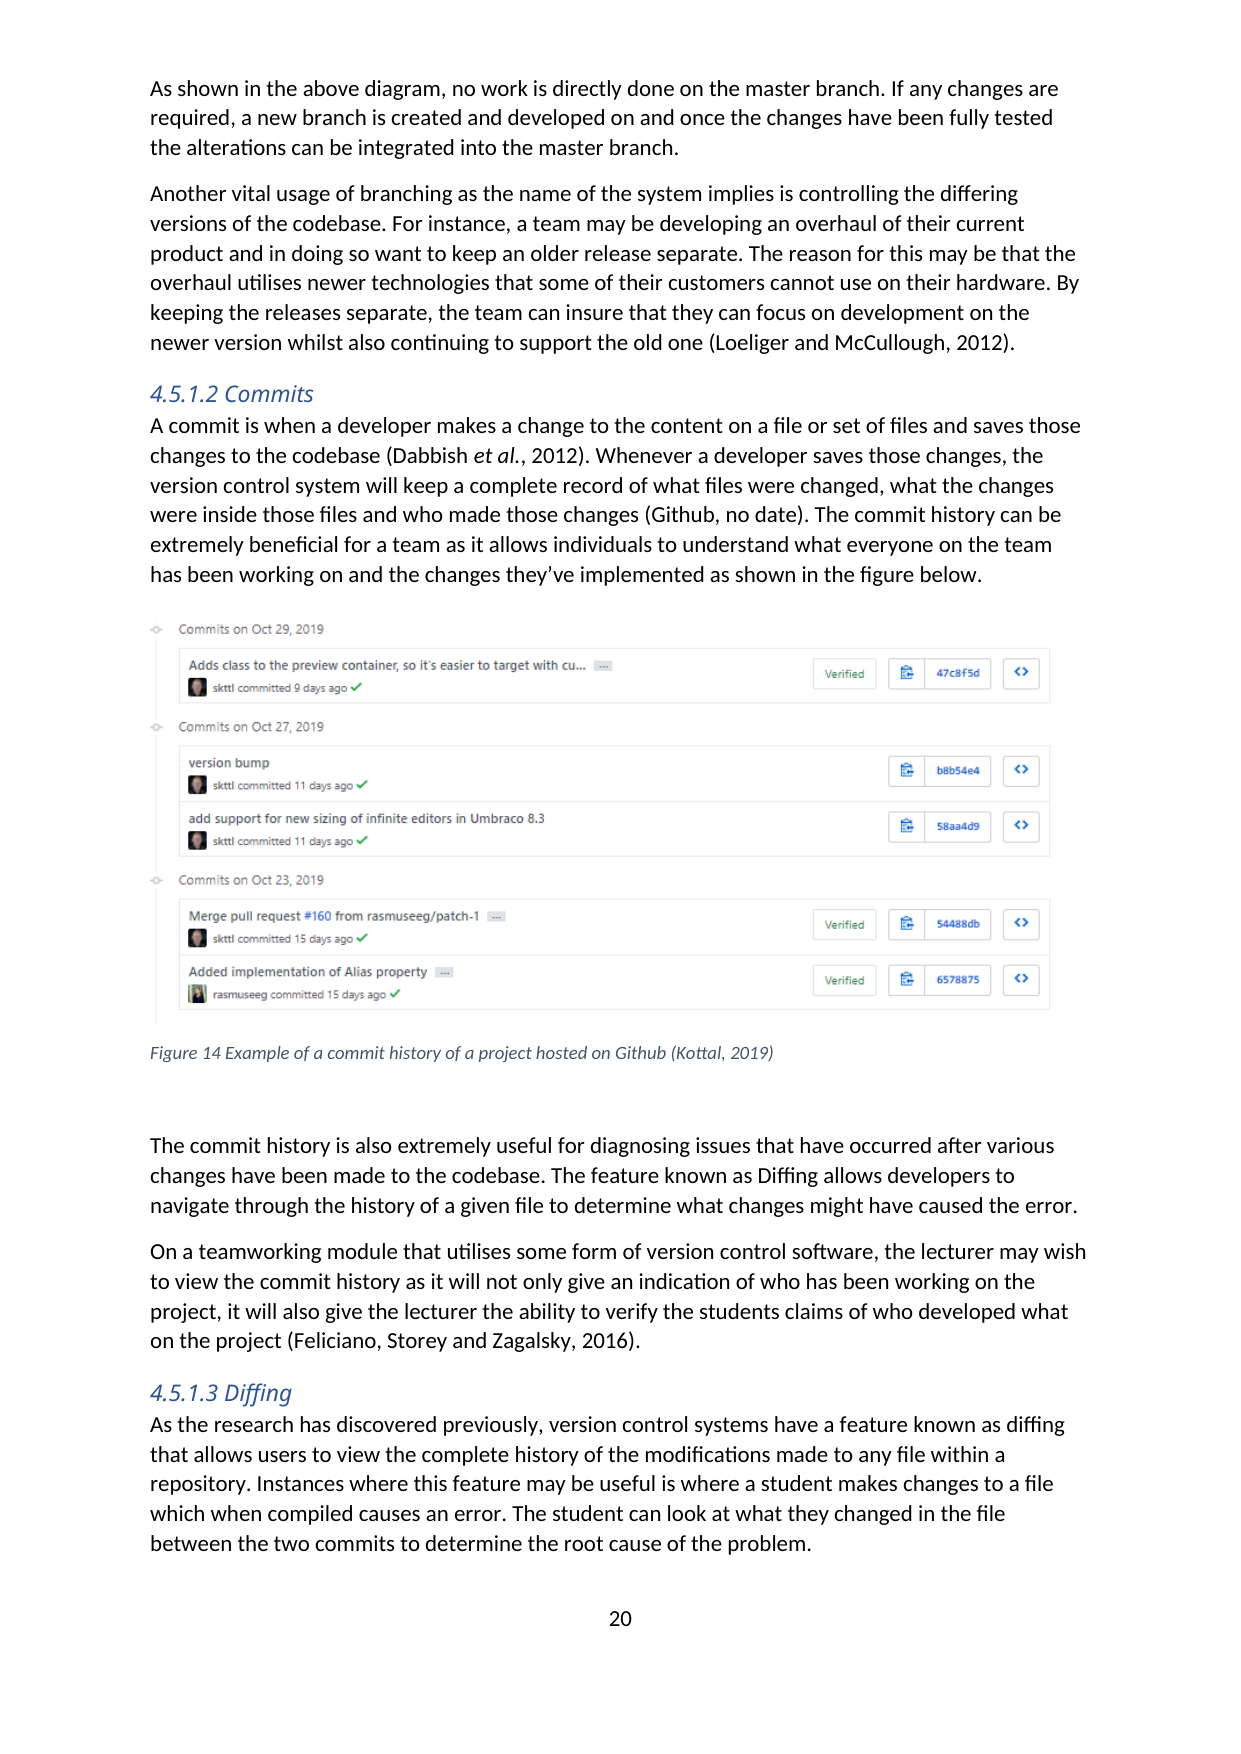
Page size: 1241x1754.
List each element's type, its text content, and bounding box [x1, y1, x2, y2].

text A commit is when a developer makes a change to the content on a file or set of files and saves those changes to the codebase (Dabbish et al., 2012). Whenever a developer saves those changes, the version control system will keep a complete record of what files were changed, what the changes were inside those files and who made those changes (Github, no date). The commit history can be extremely beneficial for a team as it allows individuals to understand what everyone on the team has been working on and the changes they’ve implemented as shown in the figure below. [150, 412, 1090, 588]
text The commit history is also extremely useful for diagnosing issues that have occurred after various changes have been made to the codebase. The feature known as Diffing allows developers to navigate through the history of a given file to determine what changes might have caused the error. [150, 1132, 1090, 1219]
text As shown in the above diagram, no work is directly done on the master branch. If any changes are required, a new branch is created and developed on and once the changes have been fully tested the alterations can be integrated into the master branch. [150, 74, 1090, 161]
subtitle 4.5.1.2 Commits [150, 378, 1090, 410]
text As the research has discovered previously, version control systems have a feature known as diffing that allows users to view the complete history of the modifications made to any file within a repository. Instances where this feature may be useful is where a student makes changes to a file which when compiled causes an error. The student can look at what they changed in the file between the two commits to determine the root cause of the problem. [150, 1410, 1090, 1557]
subtitle 4.5.1.3 Diffing [150, 1377, 1090, 1408]
text Another vital usage of branching as the name of the system implies is controlling the differing versions of the codebase. For instance, a team may be developing an overhaul of their current product and in doing so want to keep an older release separate. The reason for this may be that the overhaul utilises newer technologies that some of their customers cannot use on their hardware. By keeping the releases separate, the team can insure that they can focus on development on the newer version whilst also continuing to support the old one (Loeliger and McCullough, 2012). [150, 179, 1090, 356]
text Figure 14 Example of a commit history of a project hosted on Github (Kottal, 2019) [150, 1042, 1090, 1064]
text On a teamworking module that utilises some form of version control software, the lecturer may wish to view the commit history as it will not only give an indication of who has been working on the project, it will also give the lecturer the ability to verify the students claims of who developed what on the project (Feliciano, Storey and Zagalsky, 2016). [150, 1237, 1090, 1354]
